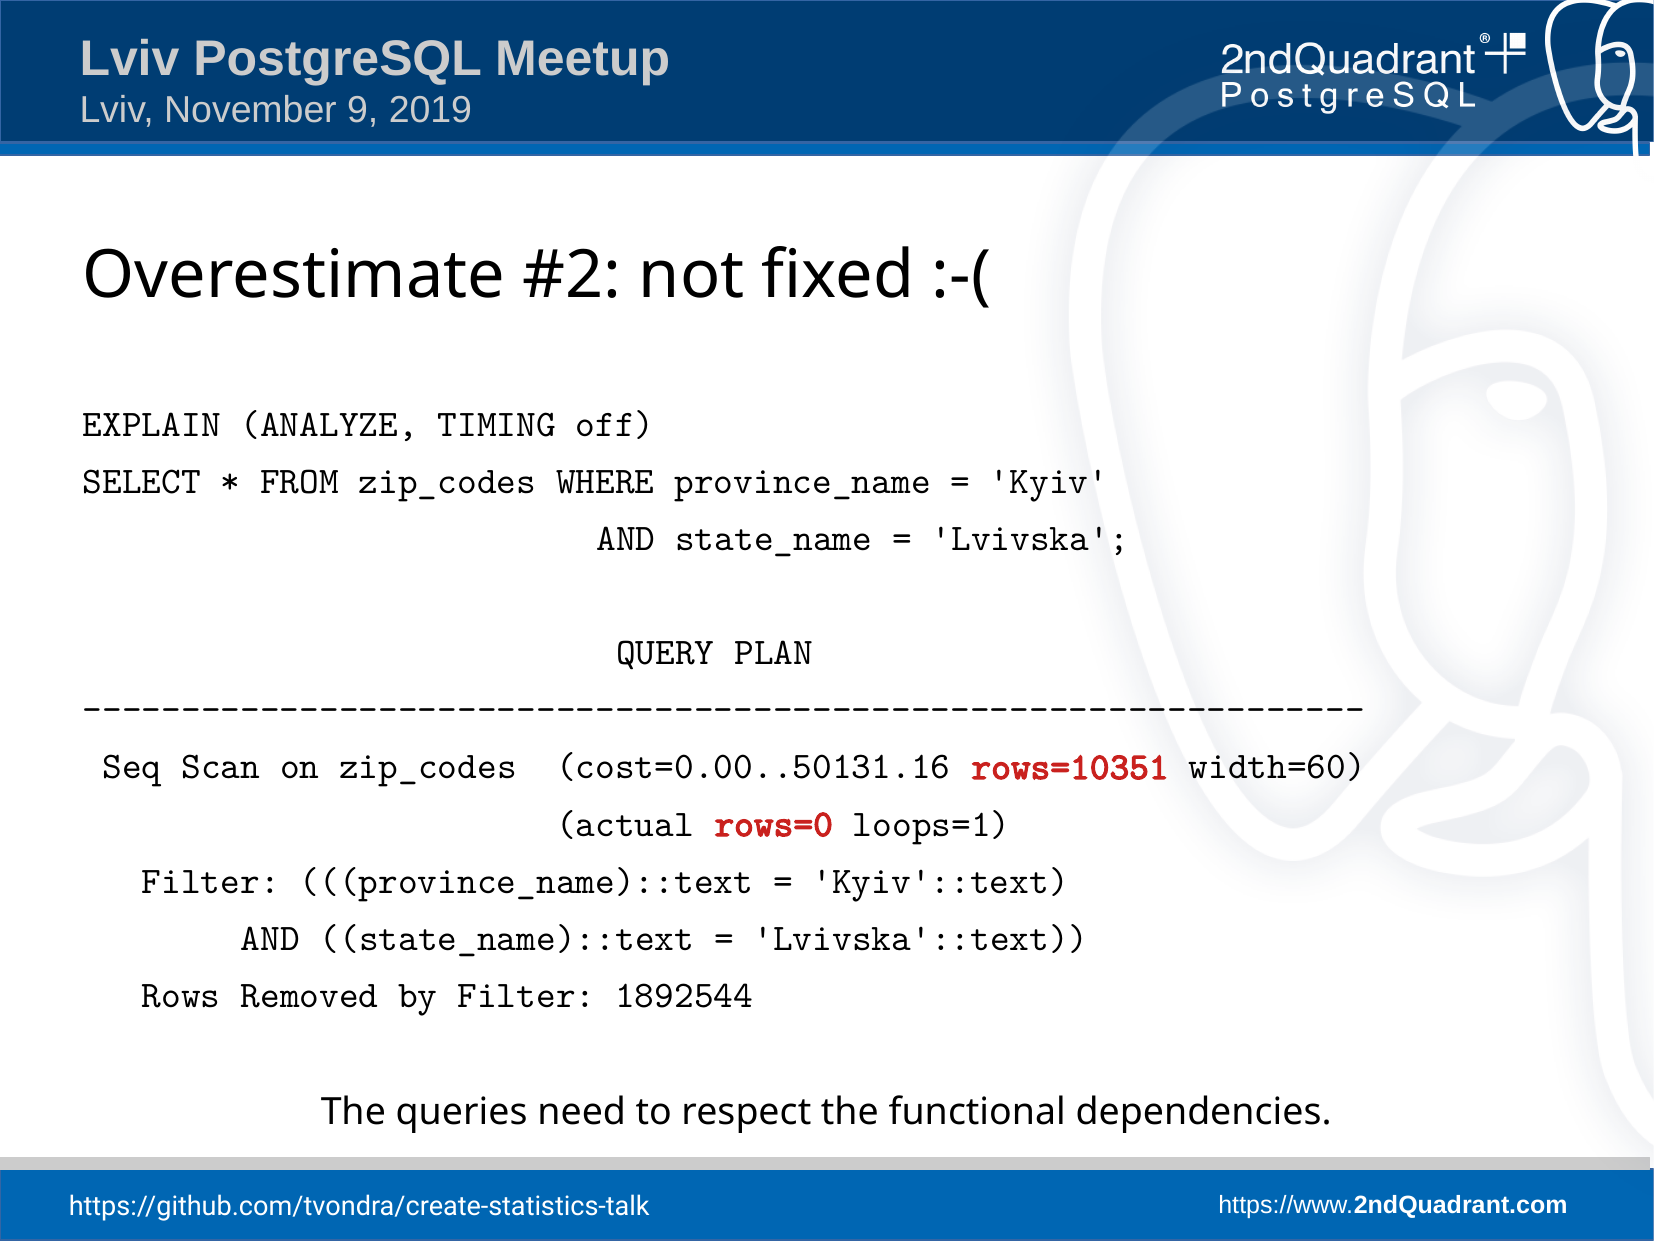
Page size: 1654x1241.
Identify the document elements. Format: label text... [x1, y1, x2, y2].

title Overestimate #2: not fixed :-( [82, 167, 1571, 375]
picture [1125, 1110, 1137, 1122]
picture [632, 0, 1654, 1241]
picture [1040, 1114, 1050, 1122]
picture [654, 1110, 666, 1122]
picture [1080, 1110, 1092, 1122]
picture [907, 1110, 918, 1122]
list EXPLAIN (ANALYZE, TIMING off) SELECT * FROM zip_codes WHERE province_name = 'Kyiv' AND state_name = 'Lvivska'; QUERY PLAN ----------------------------------------------------------------- Seq Scan on zip_codes (cost=0.00..50131.16 rows=10351 width=60) (actual rows=0 loops=1) Filter: (((province_name)::text = 'Kyiv'::text) AND ((state_name)::text = 'Lvivska'::text)) Rows Removed by Filter: 1892544 The queries need to respect the functional dependencies. [82, 390, 1571, 1110]
picture [741, 1110, 753, 1122]
picture [994, 1110, 1006, 1122]
picture [1192, 1110, 1204, 1122]
